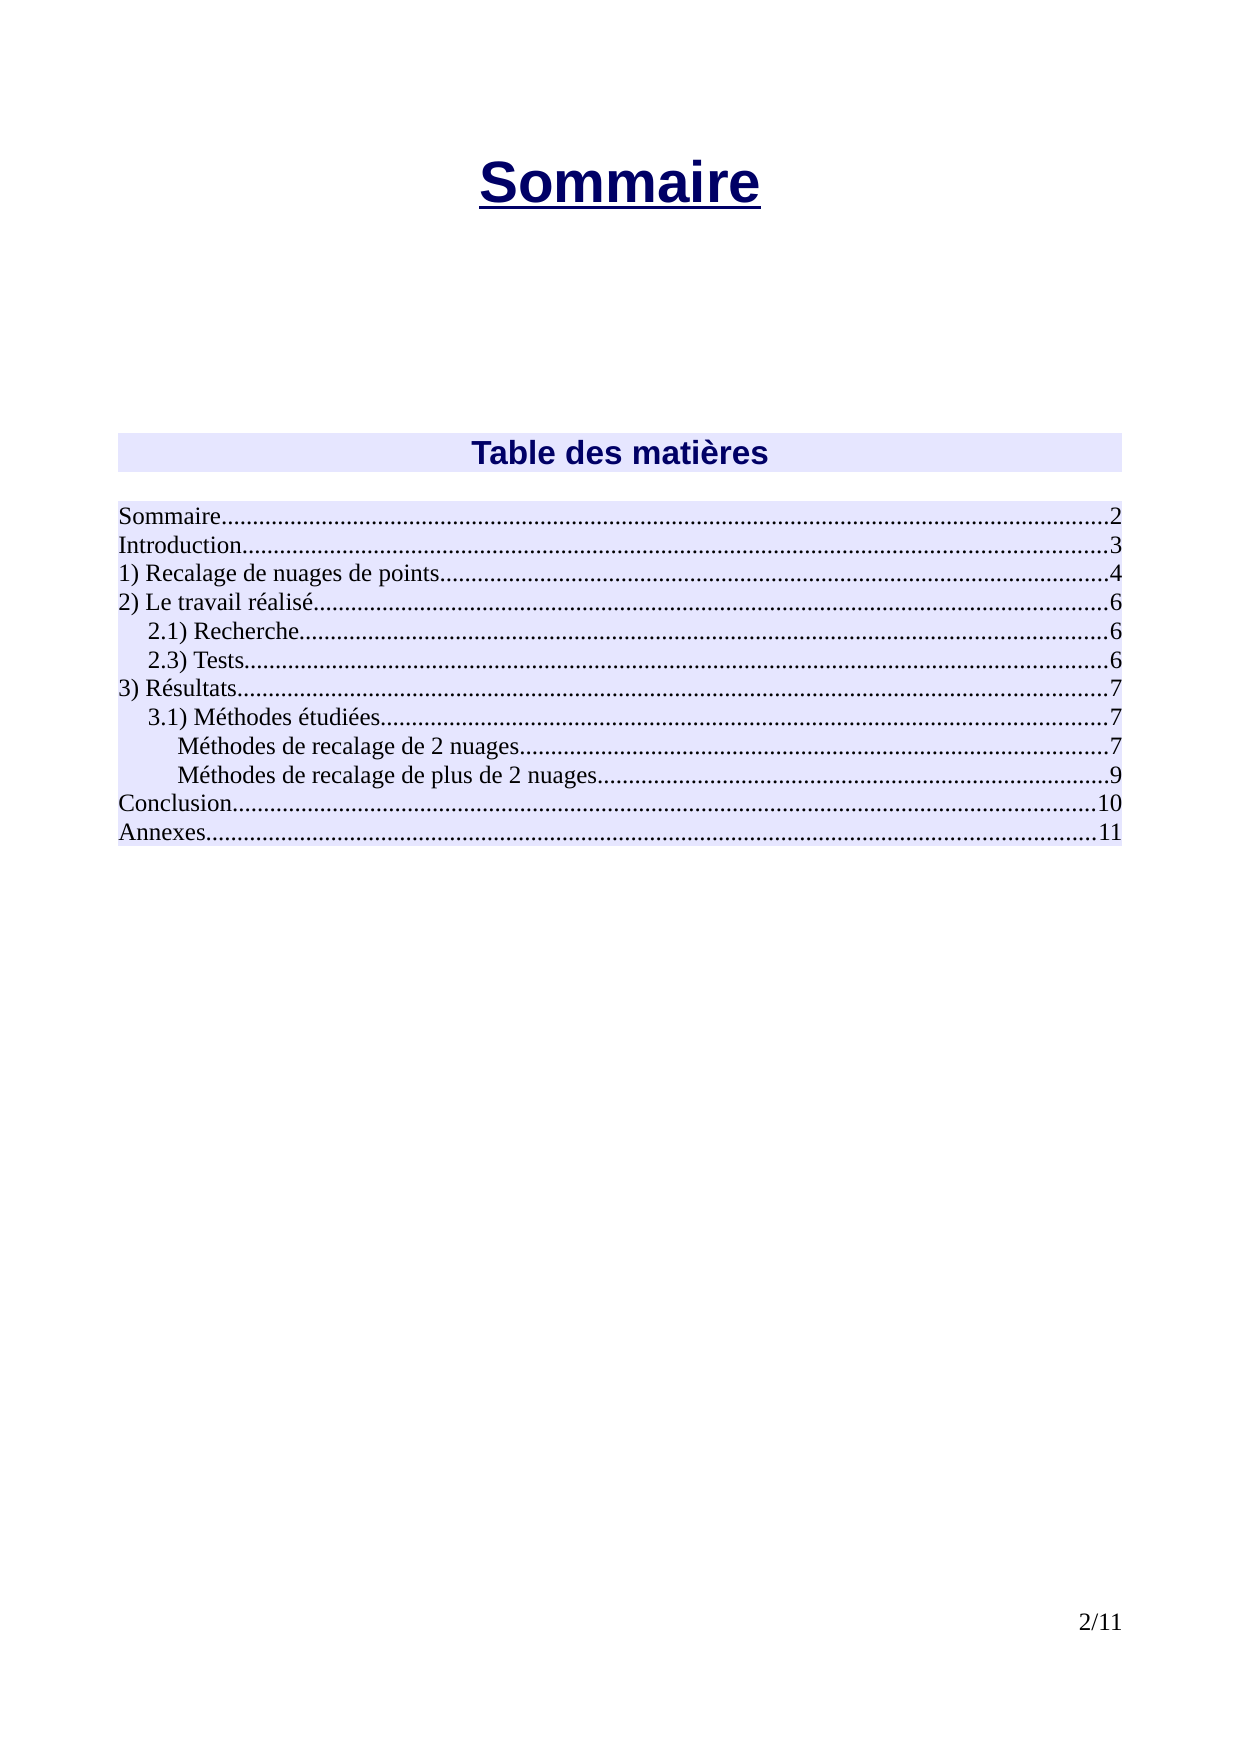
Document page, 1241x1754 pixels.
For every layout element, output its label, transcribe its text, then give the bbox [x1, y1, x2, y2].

text 3.1) Méthodes étudiées 7 [148, 702, 1122, 731]
text Introduction 3 [118, 530, 1122, 558]
text Méthodes de recalage de 2 nuages 7 [177, 731, 1122, 760]
text 2) Le travail réalisé 6 [118, 587, 1122, 616]
subtitle Sommaire [118, 148, 1122, 215]
text Sommaire 2 [118, 501, 1122, 530]
text 2.3) Tests 6 [148, 645, 1122, 673]
text 2.1) Recherche 6 [148, 616, 1122, 645]
text Conclusion 10 [118, 788, 1122, 817]
text Annexes 11 [118, 817, 1122, 846]
text 3) Résultats 7 [118, 673, 1122, 702]
subtitle Table des matières [118, 433, 1122, 472]
text Méthodes de recalage de plus de 2 nuages 9 [177, 760, 1122, 788]
text 1) Recalage de nuages de points 4 [118, 558, 1122, 587]
